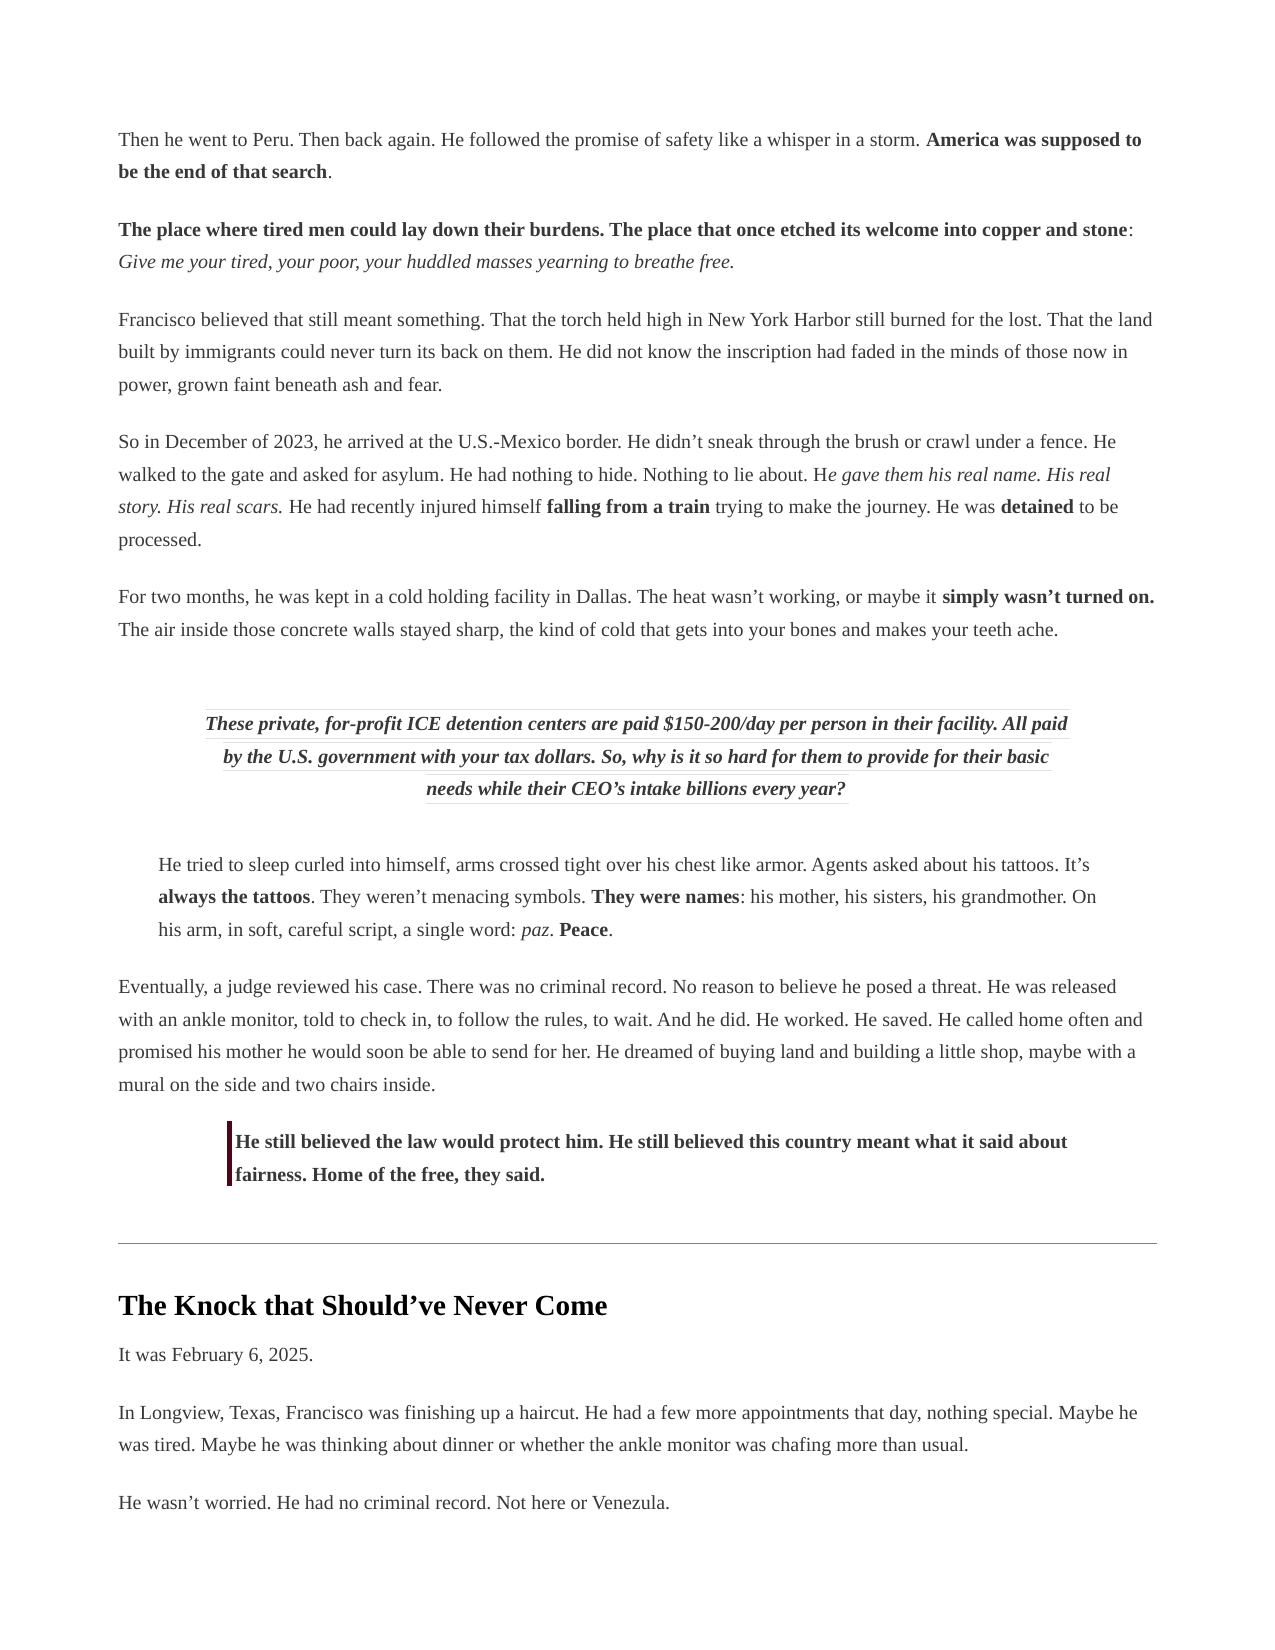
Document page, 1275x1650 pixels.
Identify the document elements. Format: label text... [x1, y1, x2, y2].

text Francisco believed that still meant something. That the torch held high in New York Harbor still burned for the lost. That the land built by immigrants could never turn its back on them. He did not know the inscription had faded in the minds of those now in power, grown faint beneath ash and fear. [118, 298, 1157, 396]
text Eventually, a judge reviewed his case. There was no criminal record. No reason to believe he posed a threat. He was released with an ankle monitor, told to check in, to follow the rules, to wait. And he did. He worked. He saved. He called home often and promised his mother he would soon be able to send for her. He dreamed of buying land and building a little shop, maybe with a mural on the side and two chairs inside. [118, 966, 1157, 1096]
text It was February 6, 2025. [118, 1334, 1157, 1366]
text The place where tired men could lay down their burdens. The place that once etched its welcome into copper and stone: Give me your tired, your poor, your huddled masses yearning to breathe free. [118, 208, 1157, 273]
text He tried to sleep curled into himself, arms crossed tight over his chest like armor. Agents asked about his tattoos. It’s always the tattoos. They weren’t menacing symbols. They were names: his mother, his sisters, his grandmother. On his arm, in soft, careful script, a single word: paz. Peace. [158, 843, 1117, 941]
text For two months, he was kept in a cold holding facility in Dallas. The heat wasn’t working, or maybe it simply wasn’t turned on. The air inside those concrete walls stayed sharp, the kind of cold that gets into your bones and makes your teeth ache. [118, 576, 1157, 641]
text He wasn’t worried. He had no criminal record. Not here or Venezula. [118, 1481, 1157, 1514]
text In Longview, Texas, Francisco was finishing up a haircut. He had a few more appointments that day, nothing special. Maybe he was tired. Maybe he was thinking about dinner or whether the ankle monitor was chafing more than usual. [118, 1391, 1157, 1456]
text He still believed the law would protect him. He still believed this country meant what it said about fairness. Home of the free, they said. [232, 1121, 1073, 1186]
text Then he went to Peru. Then back again. He followed the promise of safety like a whisper in a storm. America was supposed to be the end of that search. [118, 118, 1157, 183]
text These private, for-profit ICE detention centers are paid $150-200/day per person in their facility. All paid by the U.S. government with your tax dollars. So, why is it so hard for them to provide for their basic needs while their CEO’s intake billions every year? [198, 706, 1077, 803]
subtitle The Knock that Should’ve Never Come [118, 1288, 1157, 1321]
text So in December of 2023, he arrived at the U.S.-Mexico border. He didn’t sneak through the brush or crawl under a fence. He walked to the gate and asked for asylum. He had nothing to hide. Nothing to lie about. He gave them his real name. His real story. His real scars. He had recently injured himself falling from a train trying to make the journey. He was detained to be processed. [118, 421, 1157, 551]
